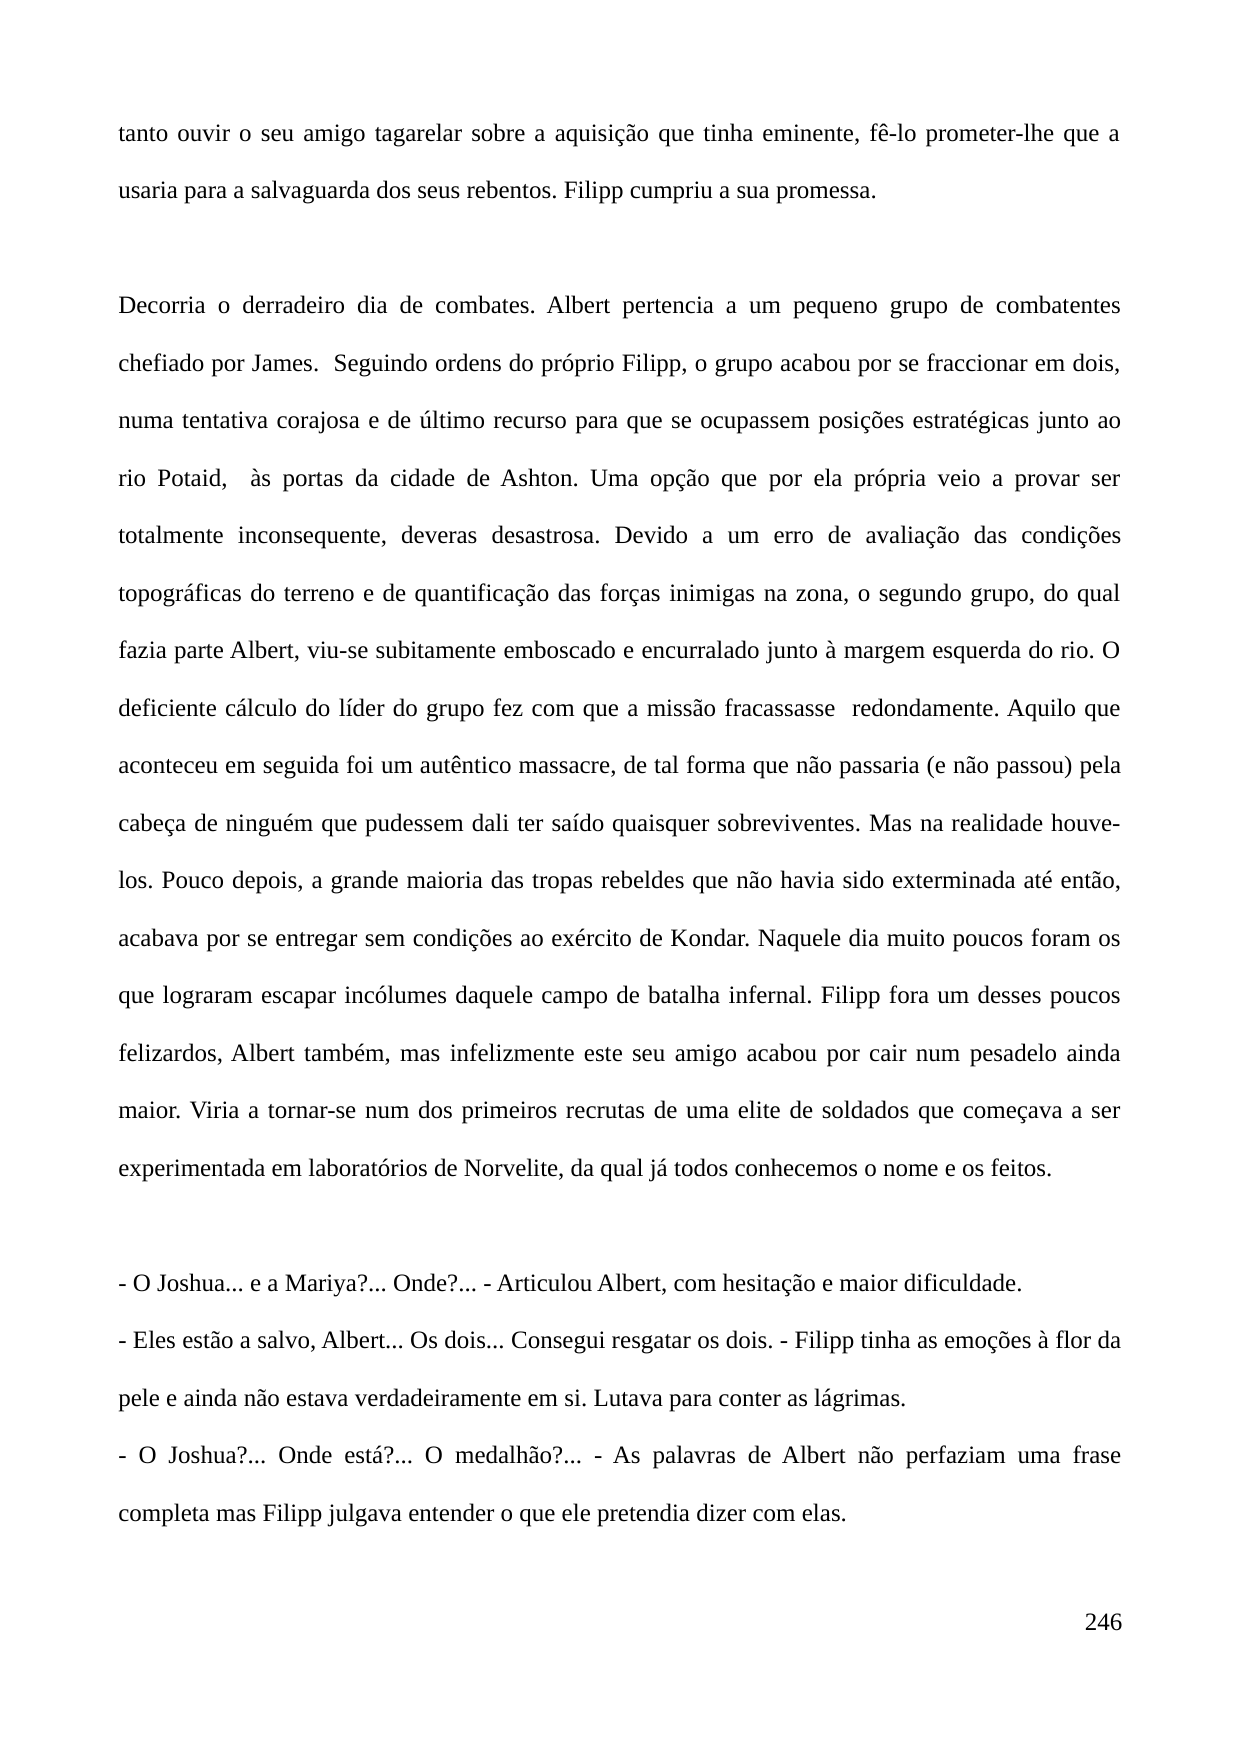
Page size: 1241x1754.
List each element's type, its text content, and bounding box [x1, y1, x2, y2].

text Decorria o derradeiro dia de combates. Albert pertencia a um pequeno grupo de combatentes chefiado por James. Seguindo ordens do próprio Filipp, o grupo acabou por se fraccionar em dois, numa tentativa corajosa e de último recurso para que se ocupassem posições estratégicas junto ao rio Potaid, às portas da cidade de Ashton. Uma opção que por ela própria veio a provar ser totalmente inconsequente, deveras desastrosa. Devido a um erro de avaliação das condições topográficas do terreno e de quantificação das forças inimigas na zona, o segundo grupo, do qual fazia parte Albert, viu-se subitamente emboscado e encurralado junto à margem esquerda do rio. O deficiente cálculo do líder do grupo fez com que a missão fracassasse redondamente. Aquilo que aconteceu em seguida foi um autêntico massacre, de tal forma que não passaria (e não passou) pela cabeça de ninguém que pudessem dali ter saído quaisquer sobreviventes. Mas na realidade houve-los. Pouco depois, a grande maioria das tropas rebeldes que não havia sido exterminada até então, acabava por se entregar sem condições ao exército de Kondar. Naquele dia muito poucos foram os que lograram escapar incólumes daquele campo de batalha infernal. Filipp fora um desses poucos felizardos, Albert também, mas infelizmente este seu amigo acabou por cair num pesadelo ainda maior. Viria a tornar-se num dos primeiros recrutas de uma elite de soldados que começava a ser experimentada em laboratórios de Norvelite, da qual já todos conhecemos o nome e os feitos. [118, 291, 1122, 1182]
text - Eles estão a salvo, Albert... Os dois... Consegui resgatar os dois. - Filipp tinha as emoções à flor da pele e ainda não estava verdadeiramente em si. Lutava para conter as lágrimas. [118, 1326, 1122, 1412]
text - O Joshua?... Onde está?... O medalhão?... - As palavras de Albert não perfaziam uma frase completa mas Filipp julgava entender o que ele pretendia dizer com elas. [118, 1441, 1122, 1527]
text - O Joshua... e a Mariya?... Onde?... - Articulou Albert, com hesitação e maior dificuldade. [118, 1268, 1122, 1297]
text tanto ouvir o seu amigo tagarelar sobre a aquisição que tinha eminente, fê-lo prometer-lhe que a usaria para a salvaguarda dos seus rebentos. Filipp cumpriu a sua promessa. [118, 118, 1122, 204]
